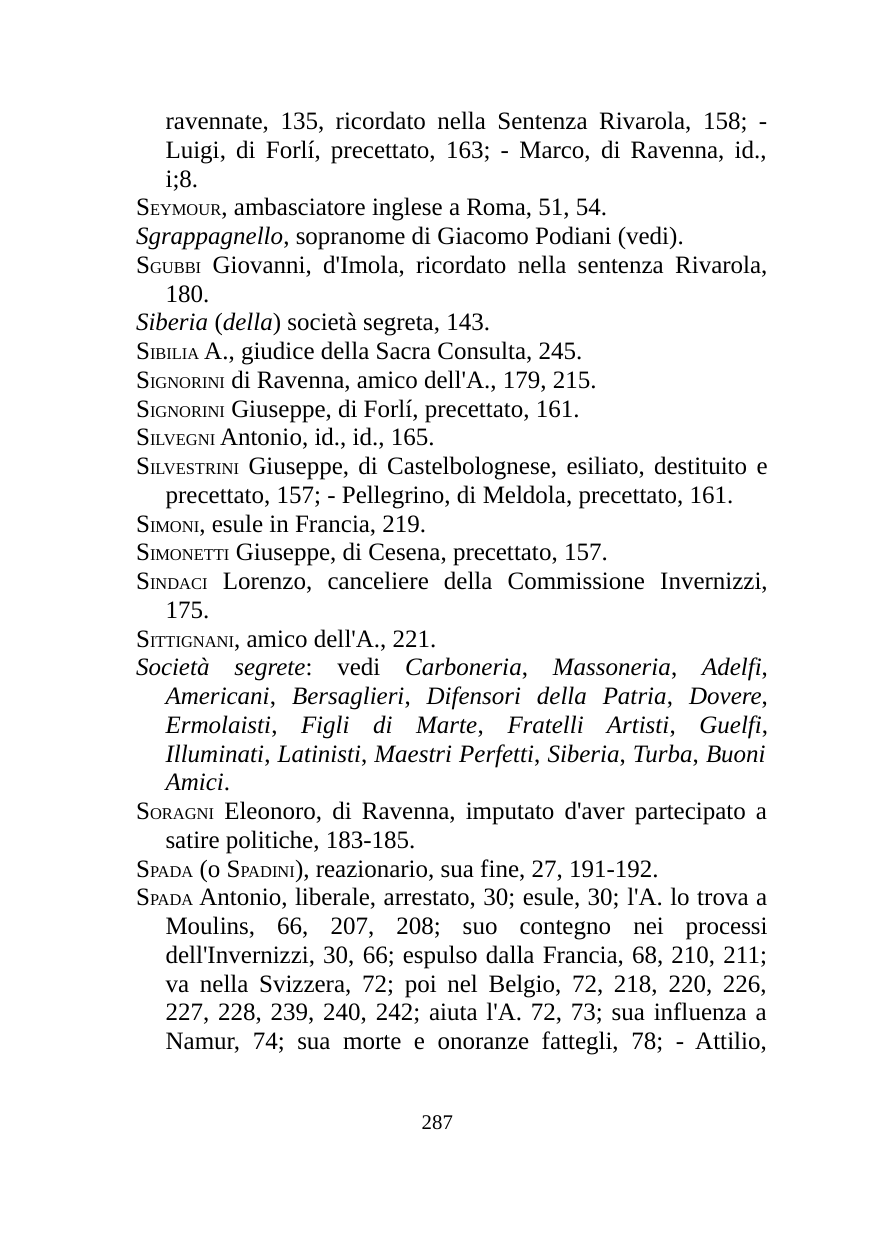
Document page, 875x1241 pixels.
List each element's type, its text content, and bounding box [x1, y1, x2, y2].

text Simoni, esule in Francia, 219. [136, 509, 768, 537]
text Sgrappagnello, sopranome di Giacomo Podiani (vedi). [136, 221, 768, 250]
text Signorini di Ravenna, amico dell'A., 179, 215. [136, 365, 768, 394]
text Silvestrini Giuseppe, di Castelbolognese, esiliato, destituito e precettato, 157; - Pellegrino, di Meldola, precettato, 161. [136, 451, 768, 509]
text Siberia (della) società segreta, 143. [136, 307, 768, 336]
text ravennate, 135, ricordato nella Sentenza Rivarola, 158; - Luigi, di Forlí, precettato, 163; - Marco, di Ravenna, id., i;8. [136, 106, 768, 192]
text Sibilia A., giudice della Sacra Consulta, 245. [136, 336, 768, 365]
text Società segrete: vedi Carboneria, Massoneria, Adelfi, Americani, Bersaglieri, Difensori della Patria, Dovere, Ermolaisti, Figli di Marte, Fratelli Artisti, Guelfi, Illuminati, Latinisti, Maestri Perfetti, Siberia, Turba, Buoni Amici. [136, 652, 768, 796]
text Spada Antonio, liberale, arrestato, 30; esule, 30; l'A. lo trova a Moulins, 66, 207, 208; suo contegno nei processi dell'Invernizzi, 30, 66; espulso dalla Francia, 68, 210, 211; va nella Svizzera, 72; poi nel Belgio, 72, 218, 220, 226, 227, 228, 239, 240, 242; aiuta l'A. 72, 73; sua influenza a Namur, 74; sua morte e onoranze fattegli, 78; - Attilio, [136, 882, 768, 1055]
text Signorini Giuseppe, di Forlí, precettato, 161. [136, 394, 768, 422]
text Sgubbi Giovanni, d'Imola, ricordato nella sentenza Rivarola, 180. [136, 250, 768, 307]
text Simonetti Giuseppe, di Cesena, precettato, 157. [136, 537, 768, 566]
text Silvegni Antonio, id., id., 165. [136, 422, 768, 451]
text Spada (o Spadini), reazionario, sua fine, 27, 191-192. [136, 854, 768, 882]
text Seymour, ambasciatore inglese a Roma, 51, 54. [136, 192, 768, 221]
text Sindaci Lorenzo, canceliere della Commissione Invernizzi, 175. [136, 566, 768, 624]
text Soragni Eleonoro, di Ravenna, imputato d'aver partecipato a satire politiche, 183-185. [136, 796, 768, 854]
text Sittignani, amico dell'A., 221. [136, 624, 768, 652]
